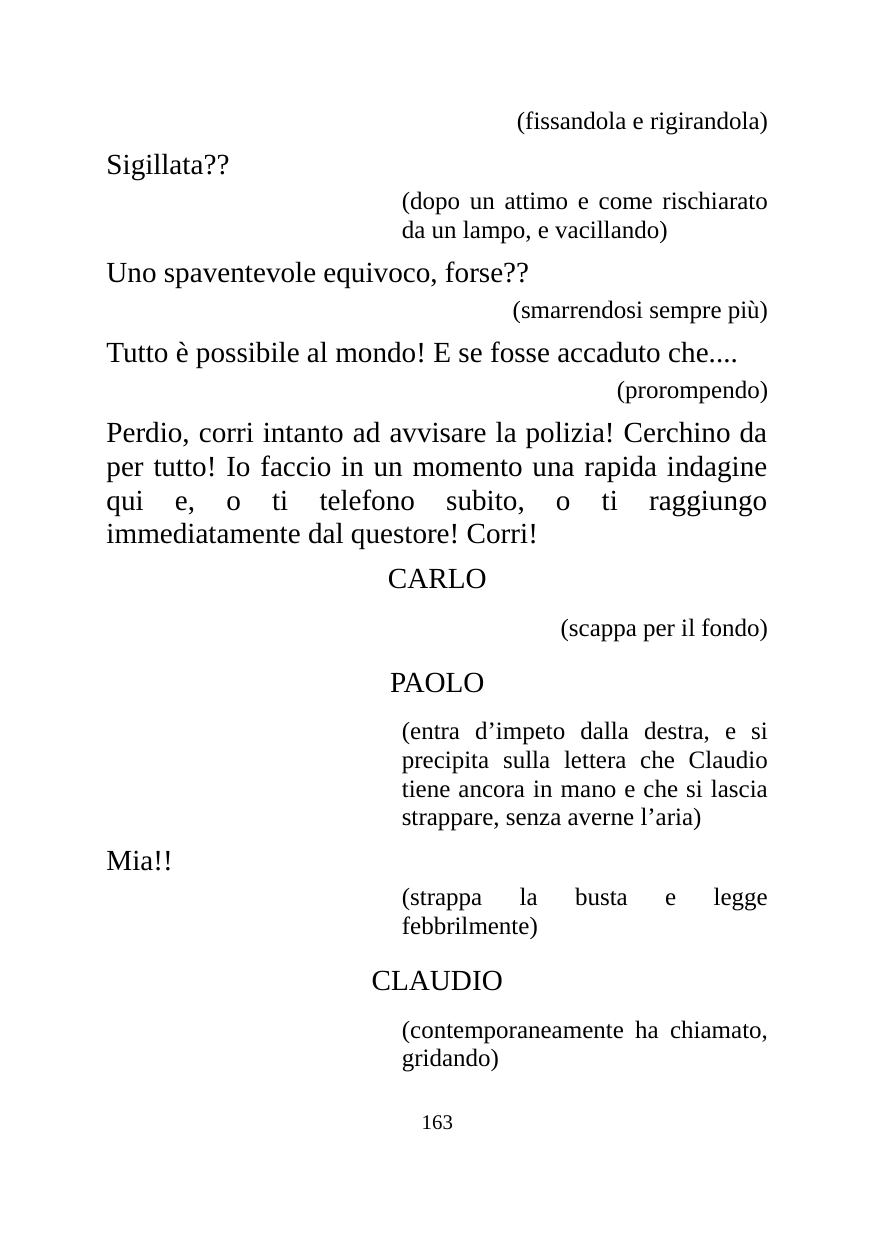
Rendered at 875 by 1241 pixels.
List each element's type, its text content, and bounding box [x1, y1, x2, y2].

text Tutto è possibile al mondo! E se fosse accaduto che.... [106, 336, 768, 369]
text Sigillata?? [106, 147, 768, 180]
text (contemporaneamente ha chiamato, gridando) [402, 1015, 768, 1072]
text CLAUDIO [106, 963, 768, 997]
text (strappa la busta e legge febbrilmente) [402, 882, 768, 940]
text PAOLO [106, 665, 768, 698]
text Uno spaventevole equivoco, forse?? [106, 256, 768, 289]
text (entra d’impeto dalla destra, e si precipita sulla lettera che Claudio tiene ancora in mano e che si lascia strappare, senza averne l’aria) [402, 716, 768, 831]
text (fissandola e rigirandola) [106, 106, 768, 135]
text Mia!! [106, 843, 768, 877]
text (smarrendosi sempre più) [106, 295, 768, 324]
text Perdio, corri intanto ad avvisare la polizia! Cerchino da per tutto! Io faccio in un momento una rapida indagine qui e, o ti telefono subito, o ti raggiungo immediatamente dal questore! Corri! [106, 416, 768, 550]
text (scappa per il fondo) [106, 613, 768, 641]
text (dopo un attimo e come rischiarato da un lampo, e vacillando) [402, 186, 768, 244]
text CARLO [106, 561, 768, 595]
text (prorompendo) [106, 375, 768, 404]
